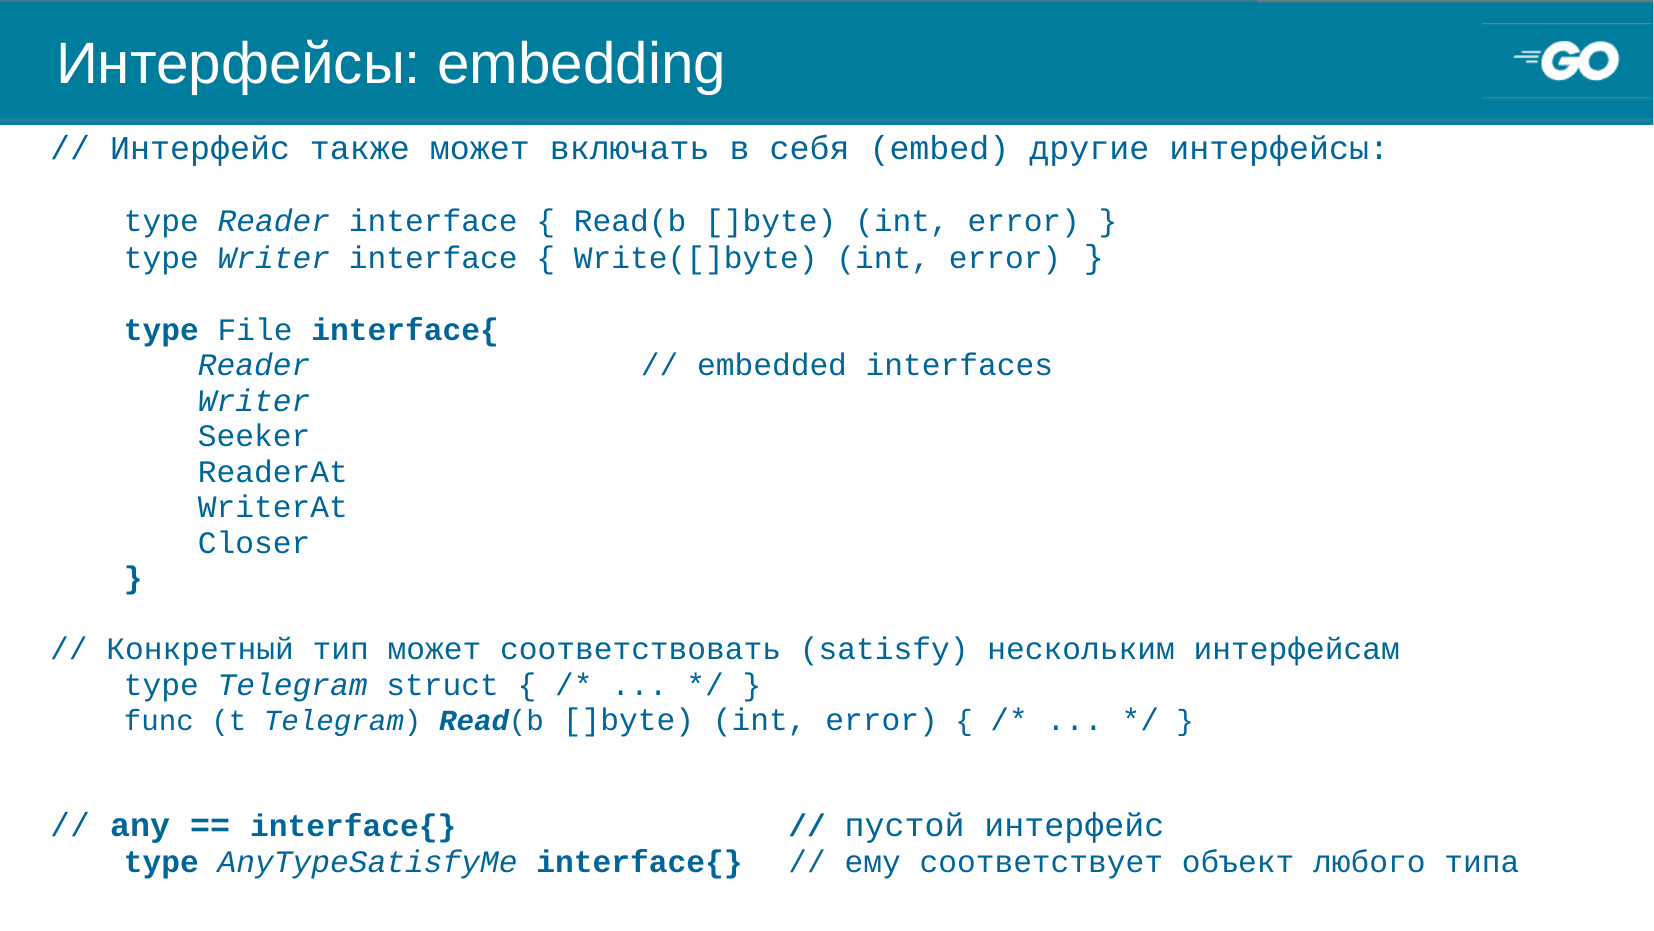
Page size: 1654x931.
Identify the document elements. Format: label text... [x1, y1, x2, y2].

picture [1542, 41, 1619, 81]
text_box Интерфейсы: embedding [41, 23, 1495, 104]
text_box // Интерфейс также может включать в себя (embed) другие интерфейсы: type Reader interface { Read(b []byte) (int, error) } type Writer interface { Write([]byte) (int, error) } type File interface{ Reader // embedded interfaces Writer Seeker ReaderAt WriterAt Closer } // Конкретный тип может соответствовать (satisfy) нескольким интерфейсам type Telegram struct { /* ... */ } func (t Telegram) Read(b []byte) (int, error) { /* ... */ } // any == interface{} // пустой интерфейс type AnyTypeSatisfyMe interface{} // ему соответствует объект любого типа [35, 124, 1619, 892]
